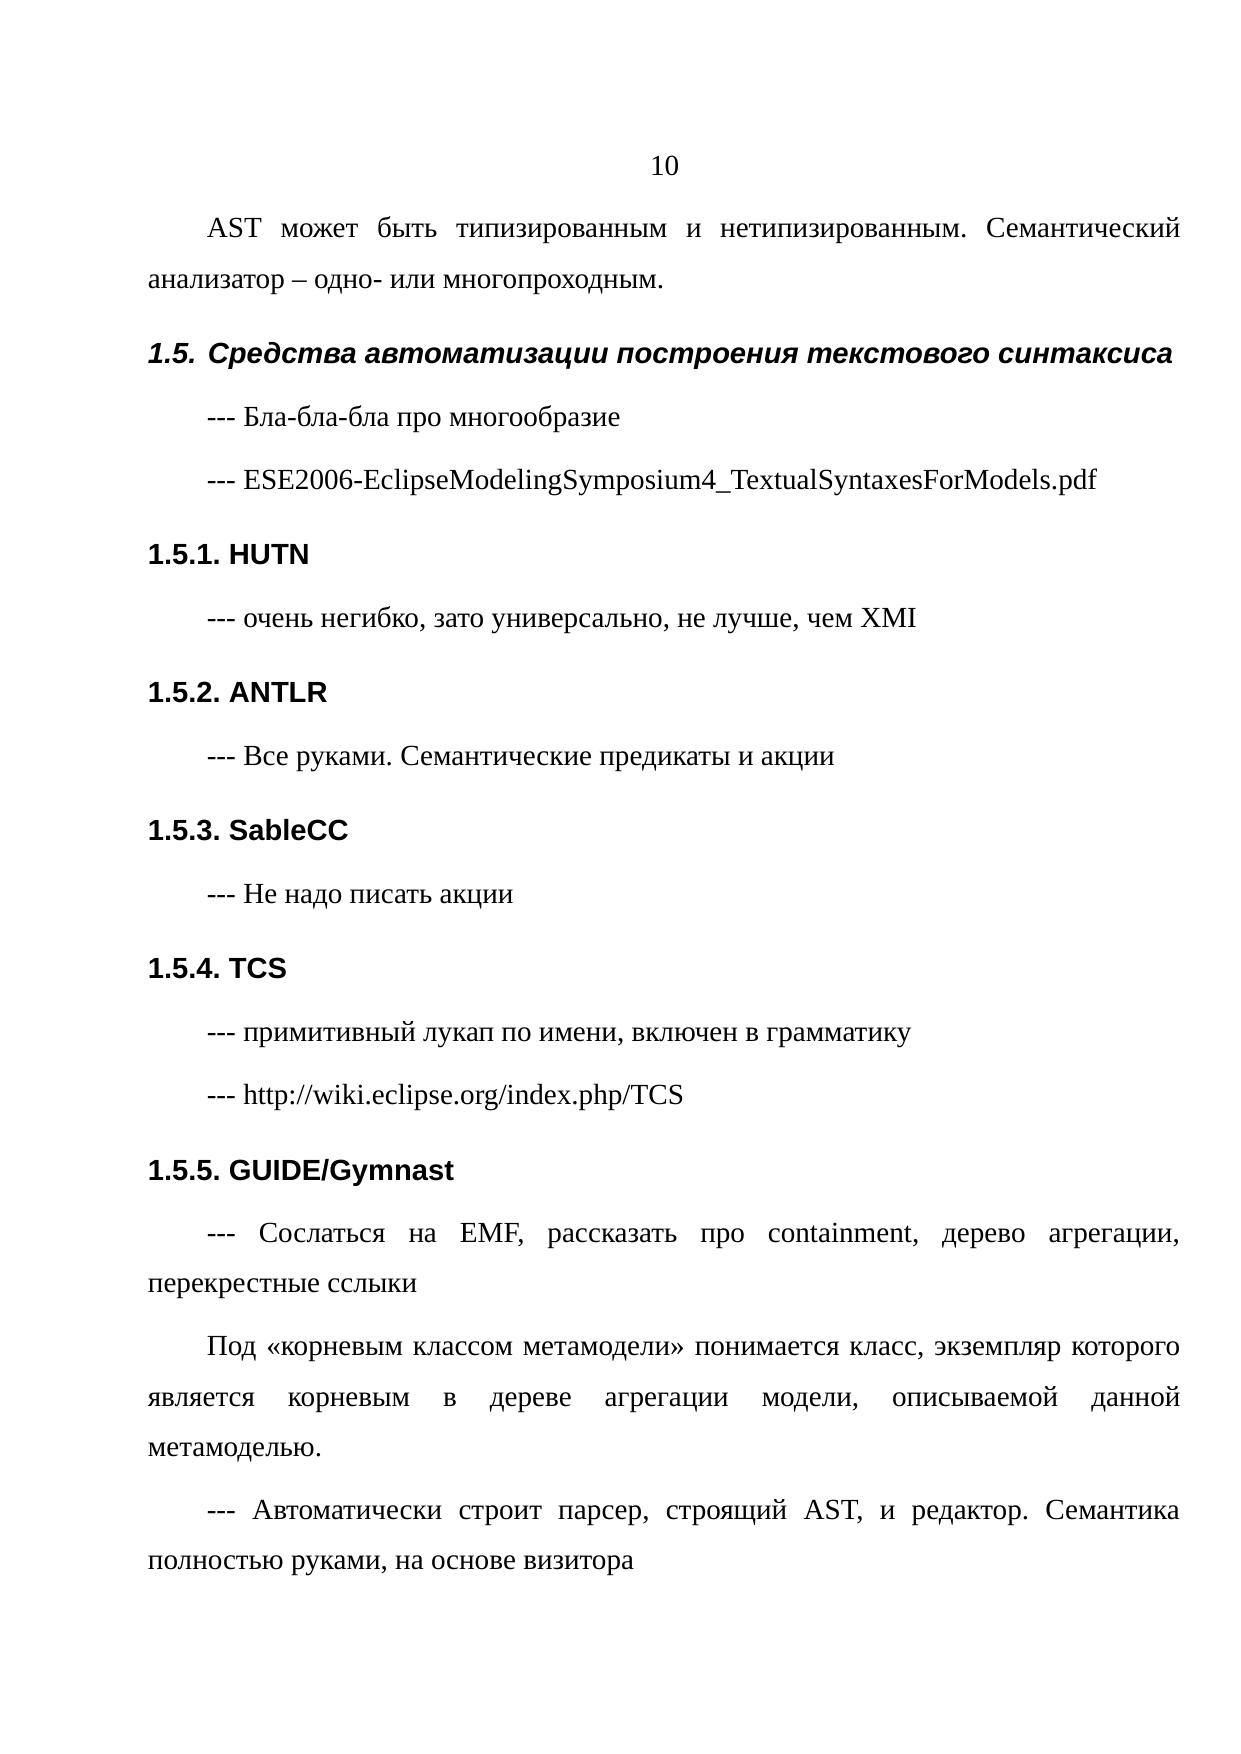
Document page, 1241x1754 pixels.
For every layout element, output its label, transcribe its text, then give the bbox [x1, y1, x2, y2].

text --- Сослаться на EMF, рассказать про containment, дерево агрегации, перекрестные сслыки [148, 1215, 1181, 1299]
text --- Не надо писать акции [148, 876, 1181, 910]
subtitle ANTLR [148, 675, 1181, 709]
subtitle HUTN [148, 537, 1181, 571]
text --- примитивный лукап по имени, включен в грамматику [148, 1014, 1181, 1048]
text AST может быть типизированным и нетипизированным. Семантический анализатор – одно- или многопроходным. [148, 211, 1181, 294]
text --- http://wiki.eclipse.org/index.php/TCS [148, 1077, 1181, 1111]
text --- очень негибко, зато универсально, не лучше, чем XMI [148, 600, 1181, 633]
subtitle Средства автоматизации построения текстового синтаксиса [148, 336, 1181, 370]
text --- ESE2006-EclipseModelingSymposium4_TextualSyntaxesForModels.pdf [148, 462, 1181, 495]
subtitle GUIDE/Gymnast [148, 1152, 1181, 1186]
subtitle TCS [148, 952, 1181, 985]
text Под «корневым классом метамодели» понимается класс, экземпляр которого является корневым в дереве агрегации модели, описываемой данной метамоделью. [148, 1328, 1181, 1463]
text --- Автоматически строит парсер, строящий AST, и редактор. Семантика полностью руками, на основе визитора [148, 1492, 1181, 1576]
subtitle SableCC [148, 813, 1181, 847]
text --- Все руками. Семантические предикаты и акции [148, 738, 1181, 772]
text --- Бла-бла-бла про многообразие [148, 399, 1181, 433]
